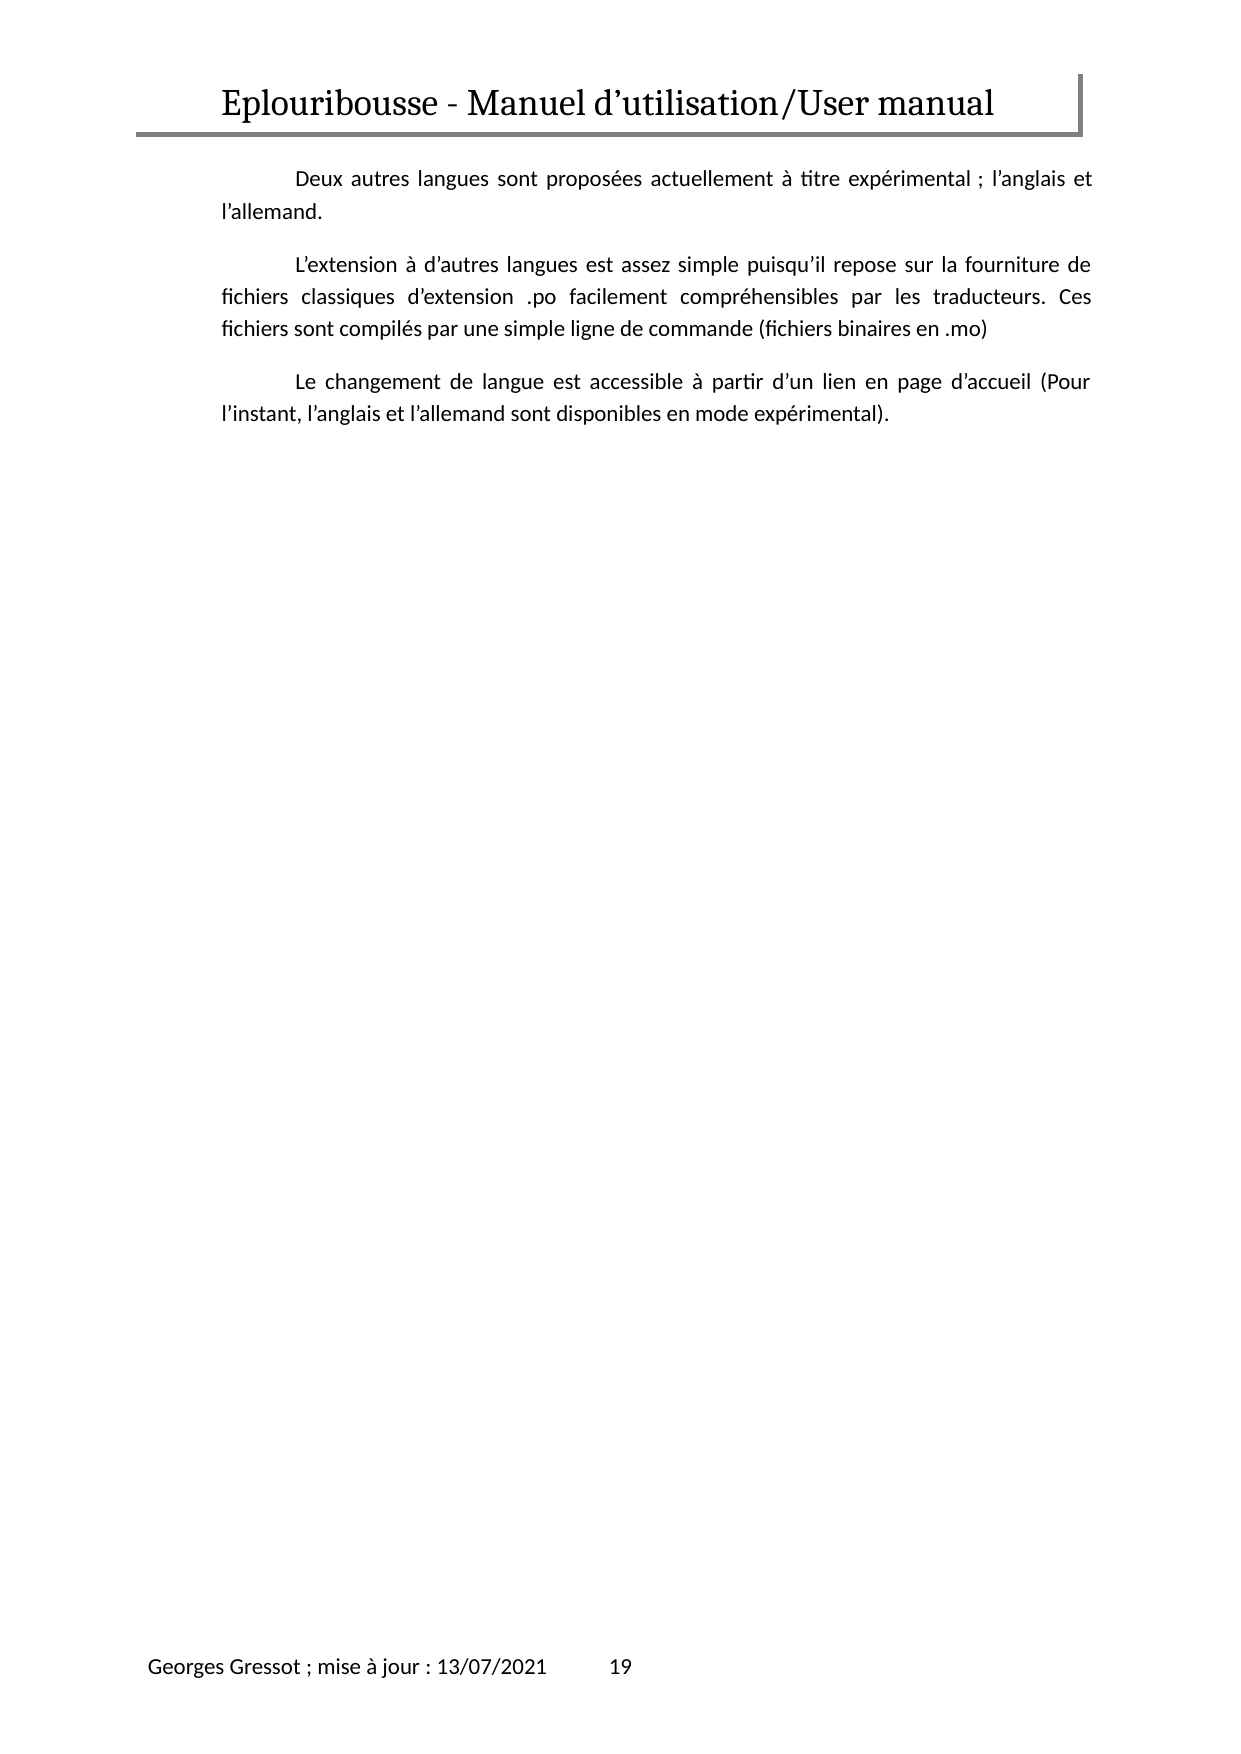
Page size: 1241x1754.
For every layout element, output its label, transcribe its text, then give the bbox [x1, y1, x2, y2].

text L’extension à d’autres langues est assez simple puisqu’il repose sur la fourniture de fichiers classiques d’extension .po facilement compréhensibles par les traducteurs. Ces fichiers sont compilés par une simple ligne de commande (fichiers binaires en .mo) [221, 250, 1093, 342]
text Le changement de langue est accessible à partir d’un lien en page d’accueil (Pour l’instant, l’anglais et l’allemand sont disponibles en mode expérimental). [221, 367, 1093, 427]
text Deux autres langues sont proposées actuellement à titre expérimental ; l’anglais et l’allemand. [221, 164, 1093, 225]
